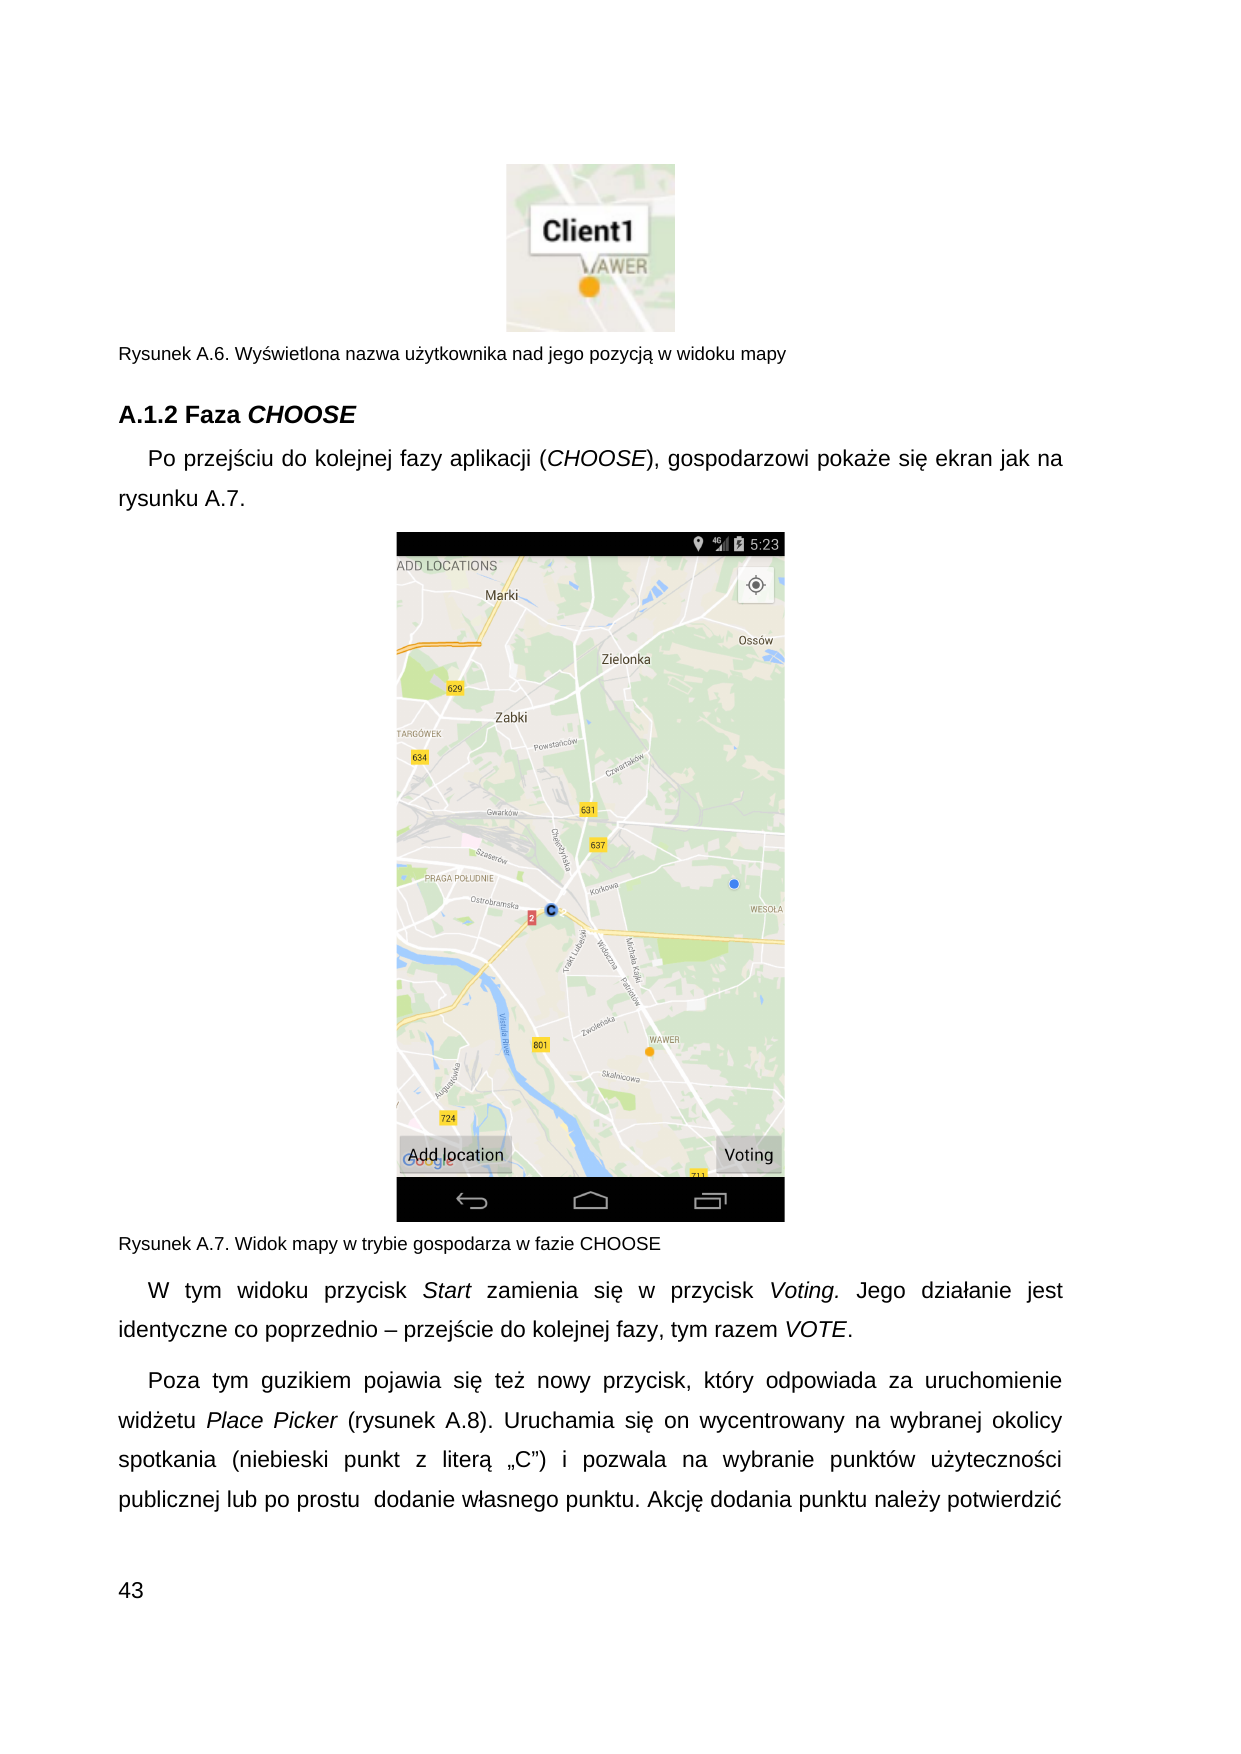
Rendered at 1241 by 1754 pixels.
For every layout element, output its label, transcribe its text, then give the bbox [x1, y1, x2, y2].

text Po przejściu do kolejnej fazy aplikacji (CHOOSE), gospodarzowi pokaże się ekran jak na rysunku A.7. [118, 445, 1063, 511]
subtitle A.1.2 Faza CHOOSE [118, 400, 1063, 429]
text Rysunek A.6. Wyświetlona nazwa użytkownika nad jego pozycją w widoku mapy [118, 148, 1063, 364]
text Poza tym guzikiem pojawia się też nowy przycisk, który odpowiada za uruchomienie widżetu Place Picker (rysunek A.8). Uruchamia się on wycentrowany na wybranej okolicy spotkania (niebieski punkt z literą „C”) i pozwala na wybranie punktów użyteczności publicznej lub po prostu dodanie własnego punktu. Akcję dodania punktu należy potwierdzić [118, 1367, 1063, 1512]
picture [506, 164, 675, 332]
picture [396, 532, 785, 1222]
text W tym widoku przycisk Start zamienia się w przycisk Voting. Jego działanie jest identyczne co poprzednio – przejście do kolejnej fazy, tym razem VOTE. [118, 1277, 1063, 1343]
text Rysunek A.7. Widok mapy w trybie gospodarza w fazie CHOOSE [118, 1222, 1063, 1254]
